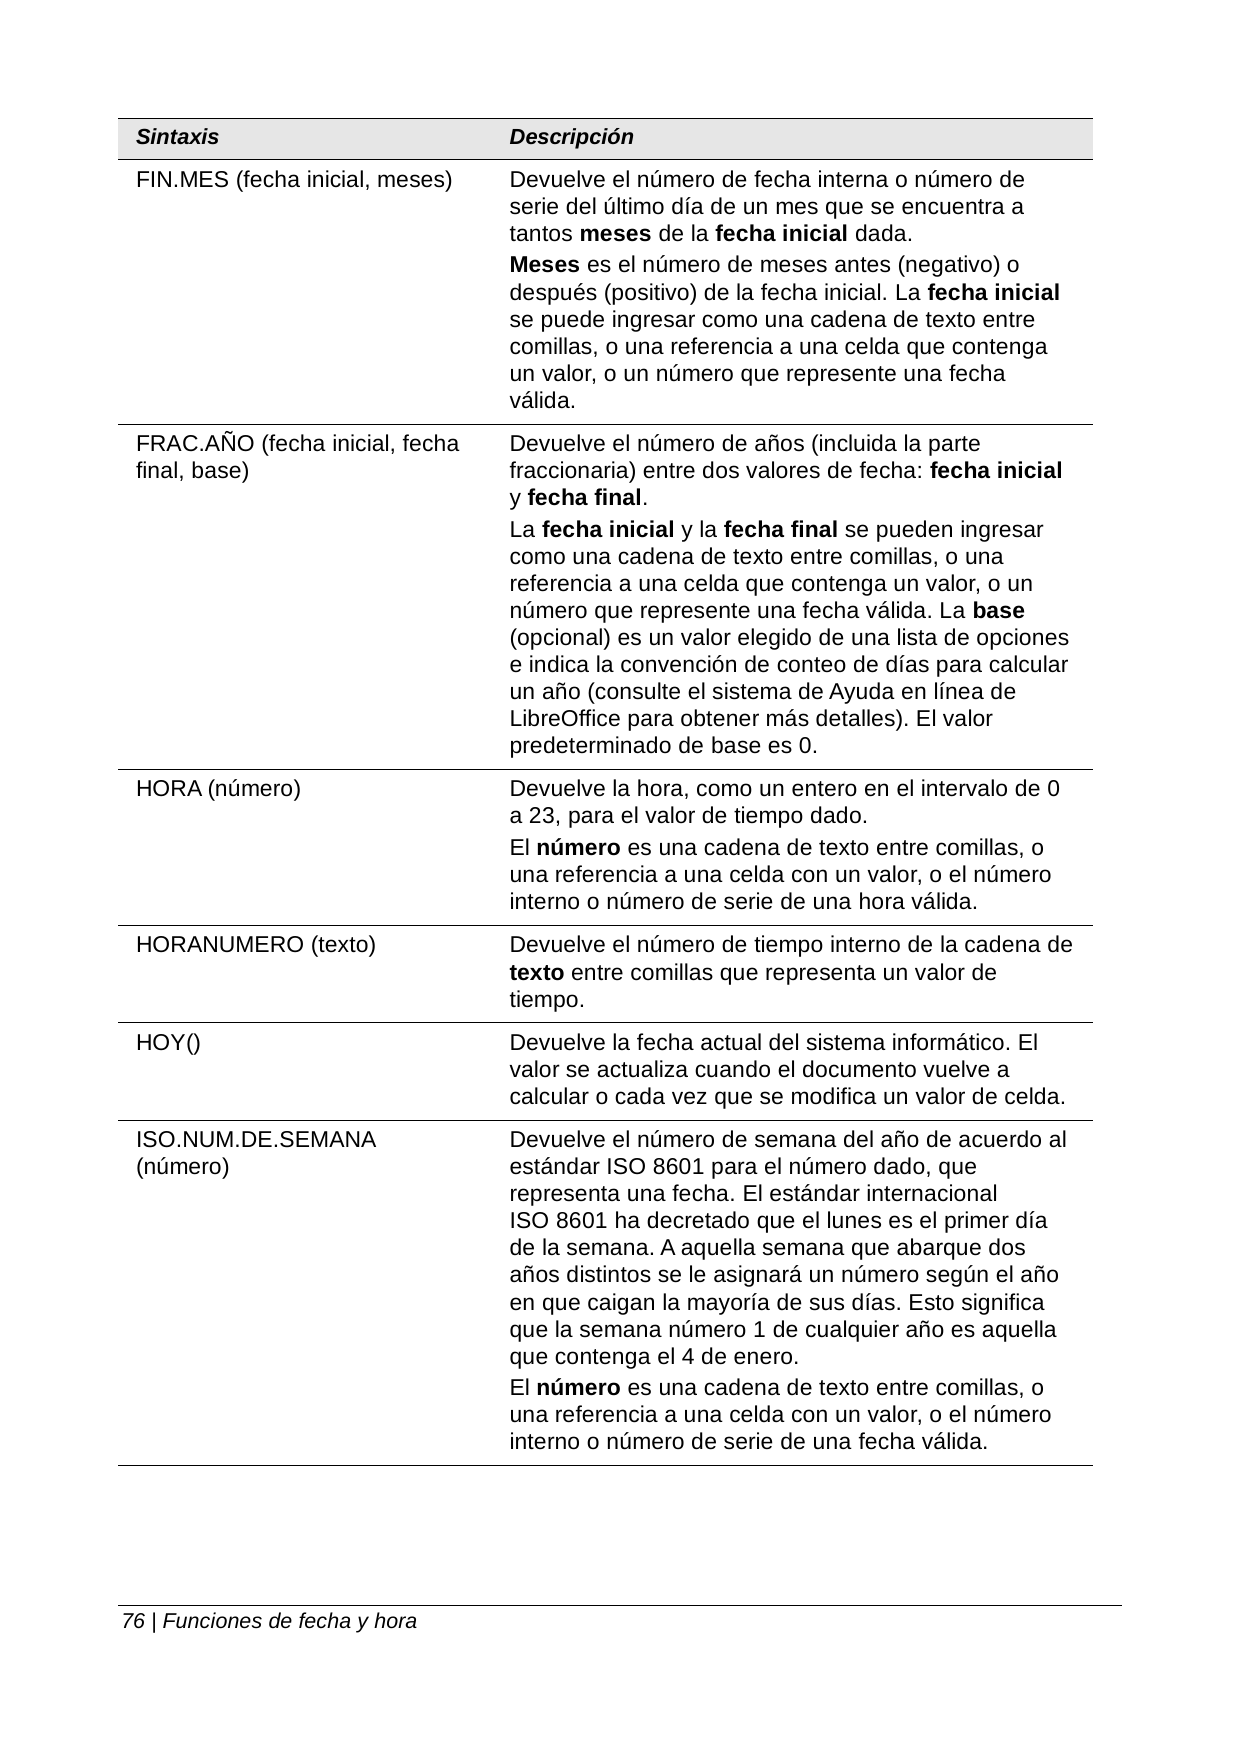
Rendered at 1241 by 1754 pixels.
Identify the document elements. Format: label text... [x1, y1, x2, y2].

table_cell Devuelve el número de años (incluida la parte fraccionaria) entre dos valores de fecha: fecha inicial y fecha final. La fecha inicial y la fecha final se pueden ingresar como una cadena de texto entre comillas, o una referencia a una celda que contenga un valor, o un número que represente una fecha válida. La base (opcional) es un valor elegido de una lista de opciones e indica la convención de conteo de días para calcular un año (consulte el sistema de Ayuda en línea de LibreOffice para obtener más detalles). El valor predeterminado de base es 0. [492, 425, 1093, 769]
table_cell Devuelve la fecha actual del sistema informático. El valor se actualiza cuando el documento vuelve a calcular o cada vez que se modifica un valor de celda. [492, 1023, 1093, 1119]
table_header Sintaxis [118, 119, 492, 159]
table_cell Devuelve la hora, como un entero en el intervalo de 0 a 23, para el valor de tiempo dado. El número es una cadena de texto entre comillas, o una referencia a una celda con un valor, o el número interno o número de serie de una hora válida. [492, 770, 1093, 925]
table_cell HOY() [118, 1023, 492, 1119]
table_cell Devuelve el número de tiempo interno de la cadena de texto entre comillas que representa un valor de tiempo. [492, 926, 1093, 1022]
table_cell HORA (número) [118, 770, 492, 925]
table_cell FRAC.AÑO (fecha inicial, fecha final, base) [118, 425, 492, 769]
table_cell HORANUMERO (texto) [118, 926, 492, 1022]
table_header Descripción [492, 119, 1093, 159]
table_cell Devuelve el número de semana del año de acuerdo al estándar ISO 8601 para el número dado, que representa una fecha. El estándar internacional ISO 8601 ha decretado que el lunes es el primer día de la semana. A aquella semana que abarque dos años distintos se le asignará un número según el año en que caigan la mayoría de sus días. Esto significa que la semana número 1 de cualquier año es aquella que contenga el 4 de enero. El número es una cadena de texto entre comillas, o una referencia a una celda con un valor, o el número interno o número de serie de una fecha válida. [492, 1121, 1093, 1465]
table_cell Devuelve el número de fecha interna o número de serie del último día de un mes que se encuentra a tantos meses de la fecha inicial dada. Meses es el número de meses antes (negativo) o después (positivo) de la fecha inicial. La fecha inicial se puede ingresar como una cadena de texto entre comillas, o una referencia a una celda que contenga un valor, o un número que represente una fecha válida. [492, 160, 1093, 423]
table_cell FIN.MES (fecha inicial, meses) [118, 160, 492, 423]
table_cell ISO.NUM.DE.SEMANA (número) [118, 1121, 492, 1465]
